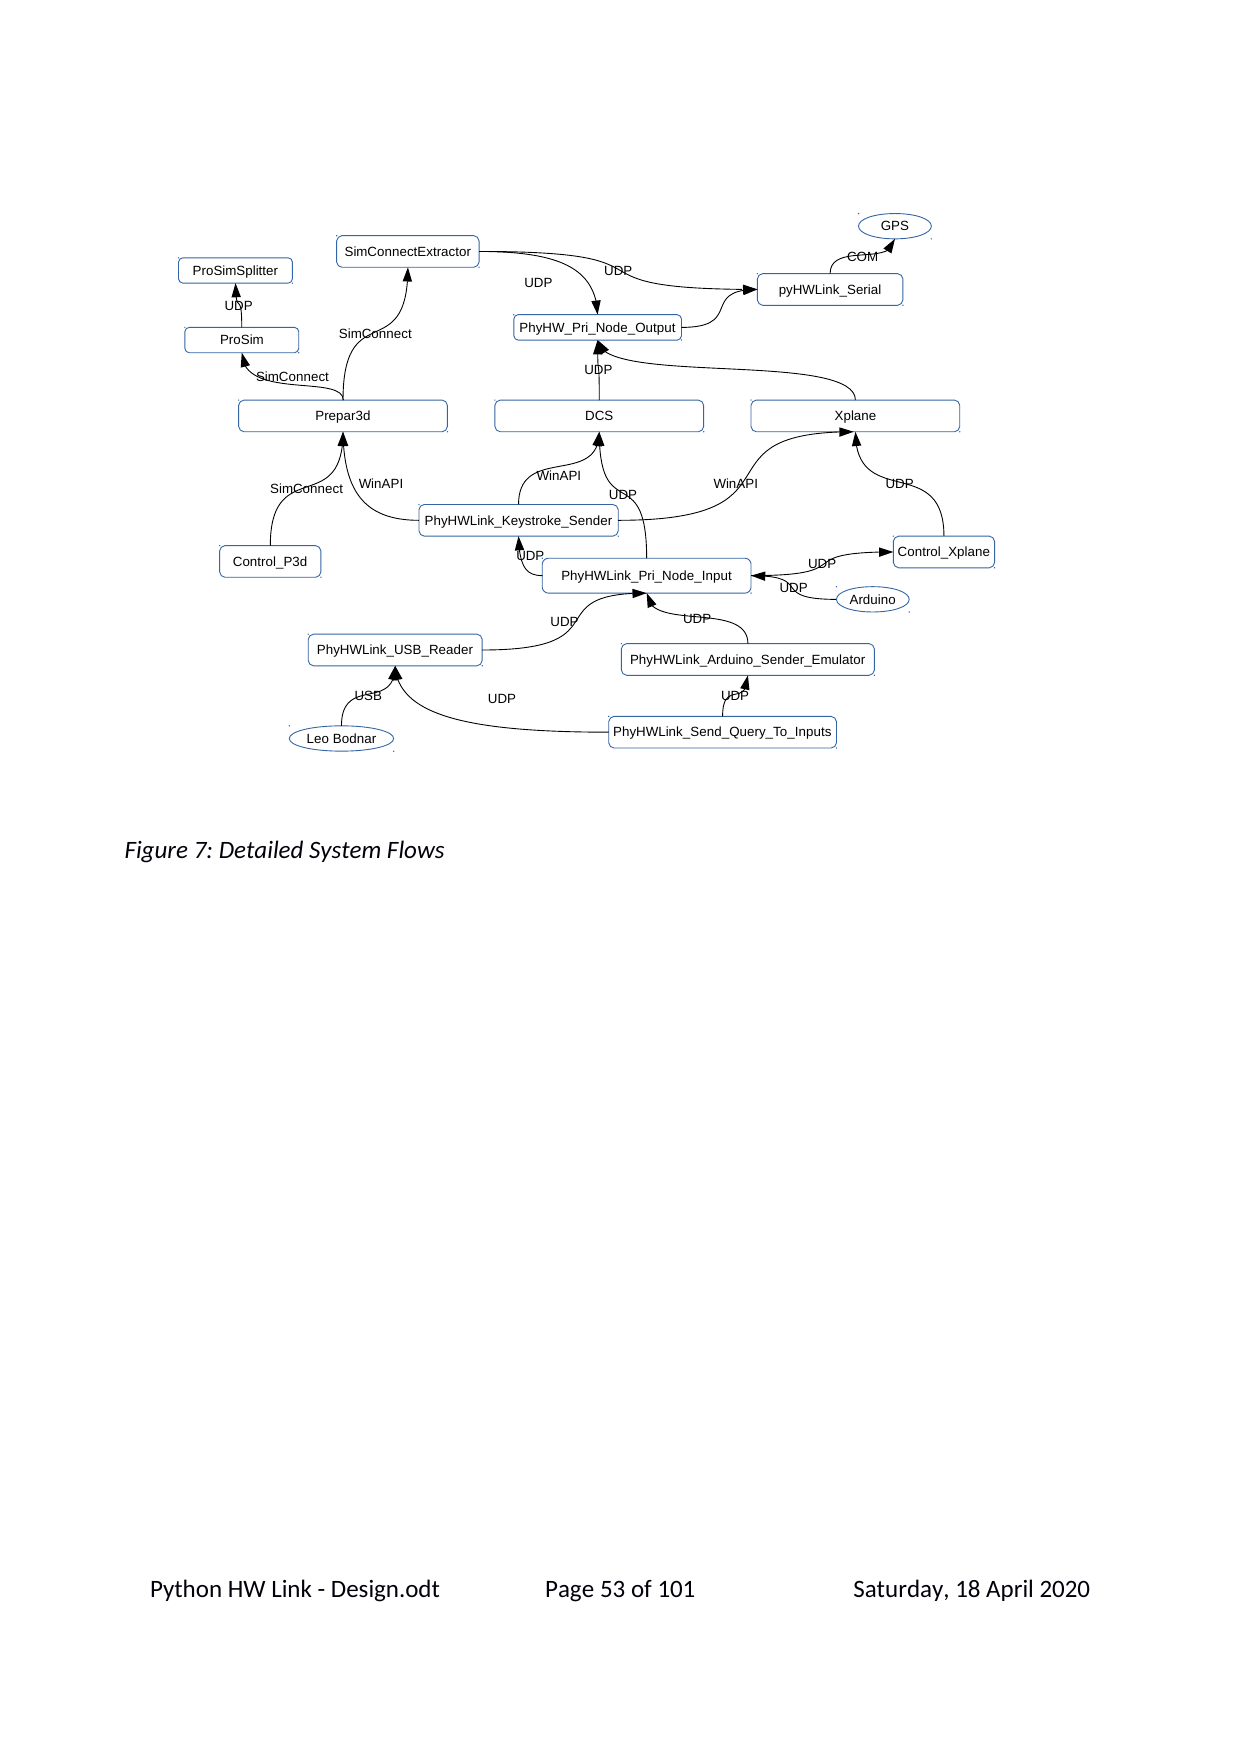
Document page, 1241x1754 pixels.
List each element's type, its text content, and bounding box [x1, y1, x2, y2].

text Figure 7: Detailed System Flows [124, 162, 1116, 864]
